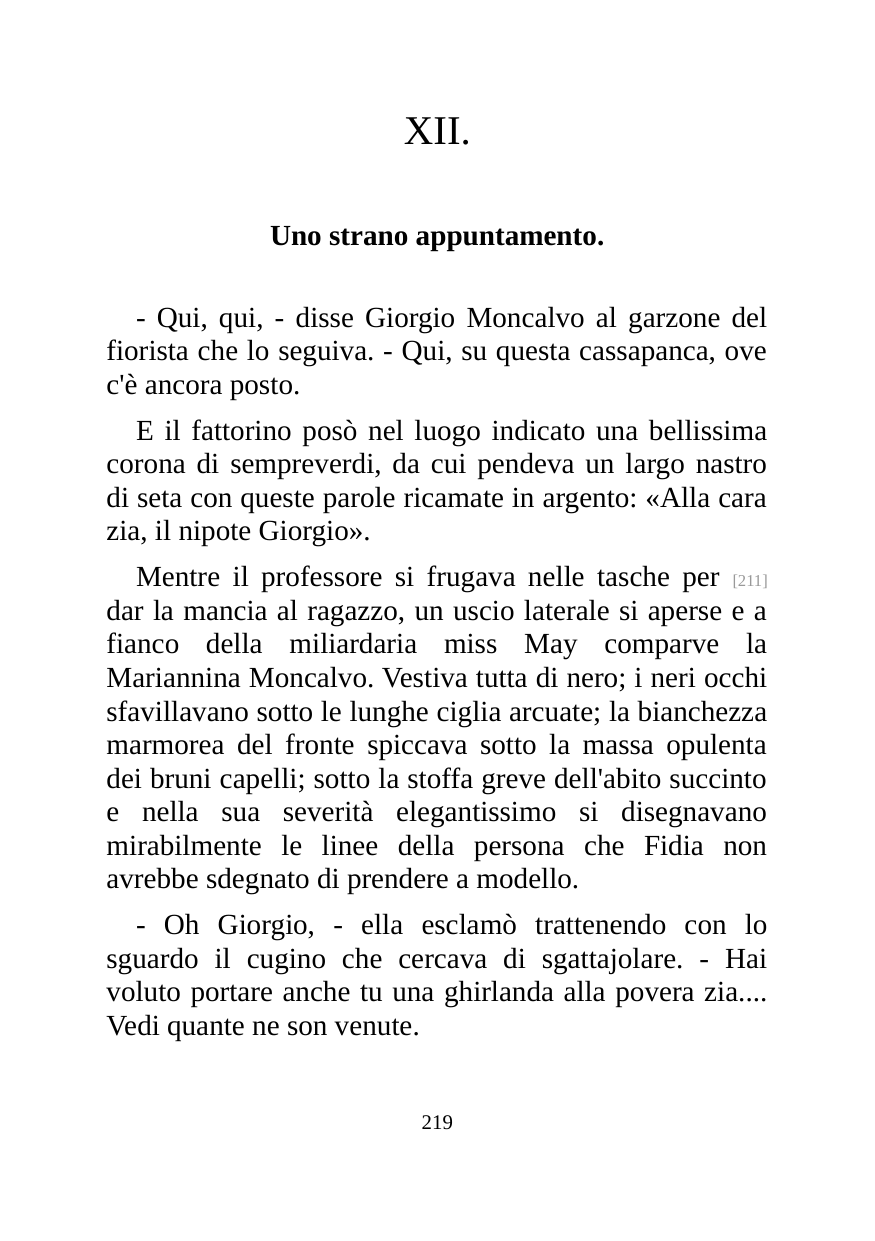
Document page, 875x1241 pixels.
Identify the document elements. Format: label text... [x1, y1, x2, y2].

subtitle Uno strano appuntamento. [106, 218, 768, 252]
text - Oh Giorgio, - ella esclamò trattenendo con lo sguardo il cugino che cercava di sgattajolare. - Hai voluto portare anche tu una ghirlanda alla povera zia.... Vedi quante ne son venute. [106, 907, 768, 1042]
text Mentre il professore si frugava nelle tasche per [211] dar la mancia al ragazzo, un uscio laterale si aperse e a fianco della miliardaria miss May comparve la Mariannina Moncalvo. Vestiva tutta di nero; i neri occhi sfavillavano sotto le lunghe ciglia arcuate; la bianchezza marmorea del fronte spiccava sotto la massa opulenta dei bruni capelli; sotto la stoffa greve dell'abito succinto e nella sua severità elegantissimo si disegnavano mirabilmente le linee della persona che Fidia non avrebbe sdegnato di prendere a modello. [106, 559, 768, 895]
text E il fattorino posò nel luogo indicato una bellissima corona di sempreverdi, da cui pendeva un largo nastro di seta con queste parole ricamate in argento: «Alla cara zia, il nipote Giorgio». [106, 413, 768, 547]
text - Qui, qui, - disse Giorgio Moncalvo al garzone del fiorista che lo seguiva. - Qui, su questa cassapanca, ove c'è ancora posto. [106, 300, 768, 400]
subtitle XII. [106, 106, 768, 153]
